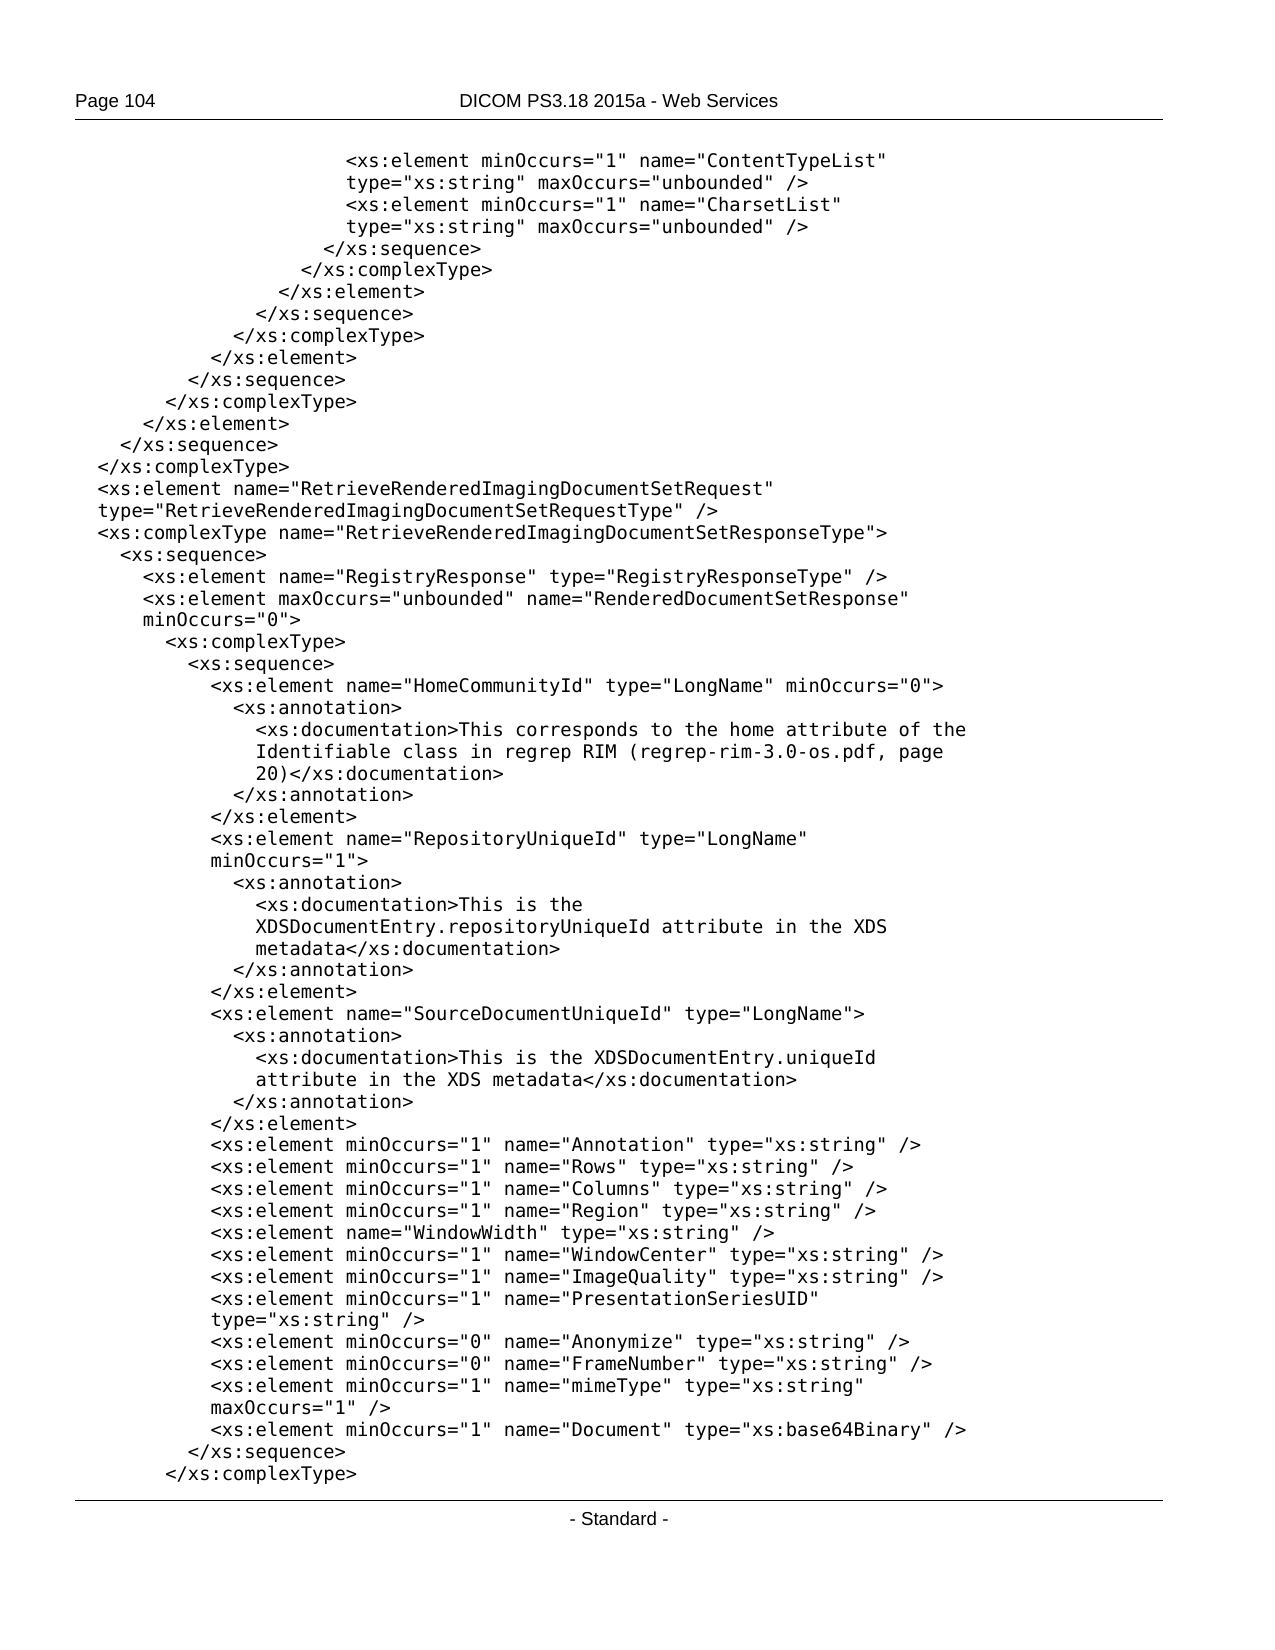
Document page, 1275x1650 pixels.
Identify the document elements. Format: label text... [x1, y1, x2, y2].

text <xs:element minOccurs="1" name="ContentTypeList" type="xs:string" maxOccurs="unbounded" /> <xs:element minOccurs="1" name="CharsetList" type="xs:string" maxOccurs="unbounded" /> </xs:sequence> </xs:complexType> </xs:element> </xs:sequence> </xs:complexType> </xs:element> </xs:sequence> </xs:complexType> </xs:element> </xs:sequence> </xs:complexType> <xs:element name="RetrieveRenderedImagingDocumentSetRequest" type="RetrieveRenderedImagingDocumentSetRequestType" /> <xs:complexType name="RetrieveRenderedImagingDocumentSetResponseType"> <xs:sequence> <xs:element name="RegistryResponse" type="RegistryResponseType" /> <xs:element maxOccurs="unbounded" name="RenderedDocumentSetResponse" minOccurs="0"> <xs:complexType> <xs:sequence> <xs:element name="HomeCommunityId" type="LongName" minOccurs="0"> <xs:annotation> <xs:documentation>This corresponds to the home attribute of the Identifiable class in regrep RIM (regrep-rim-3.0-os.pdf, page 20)</xs:documentation> </xs:annotation> </xs:element> <xs:element name="RepositoryUniqueId" type="LongName" minOccurs="1"> <xs:annotation> <xs:documentation>This is the XDSDocumentEntry.repositoryUniqueId attribute in the XDS metadata</xs:documentation> </xs:annotation> </xs:element> <xs:element name="SourceDocumentUniqueId" type="LongName"> <xs:annotation> <xs:documentation>This is the XDSDocumentEntry.uniqueId attribute in the XDS metadata</xs:documentation> </xs:annotation> </xs:element> <xs:element minOccurs="1" name="Annotation" type="xs:string" /> <xs:element minOccurs="1" name="Rows" type="xs:string" /> <xs:element minOccurs="1" name="Columns" type="xs:string" /> <xs:element minOccurs="1" name="Region" type="xs:string" /> <xs:element name="WindowWidth" type="xs:string" /> <xs:element minOccurs="1" name="WindowCenter" type="xs:string" /> <xs:element minOccurs="1" name="ImageQuality" type="xs:string" /> <xs:element minOccurs="1" name="PresentationSeriesUID" type="xs:string" /> <xs:element minOccurs="0" name="Anonymize" type="xs:string" /> <xs:element minOccurs="0" name="FrameNumber" type="xs:string" /> <xs:element minOccurs="1" name="mimeType" type="xs:string" maxOccurs="1" /> <xs:element minOccurs="1" name="Document" type="xs:base64Binary" /> </xs:sequence> </xs:complexType> [75, 150, 1162, 1484]
